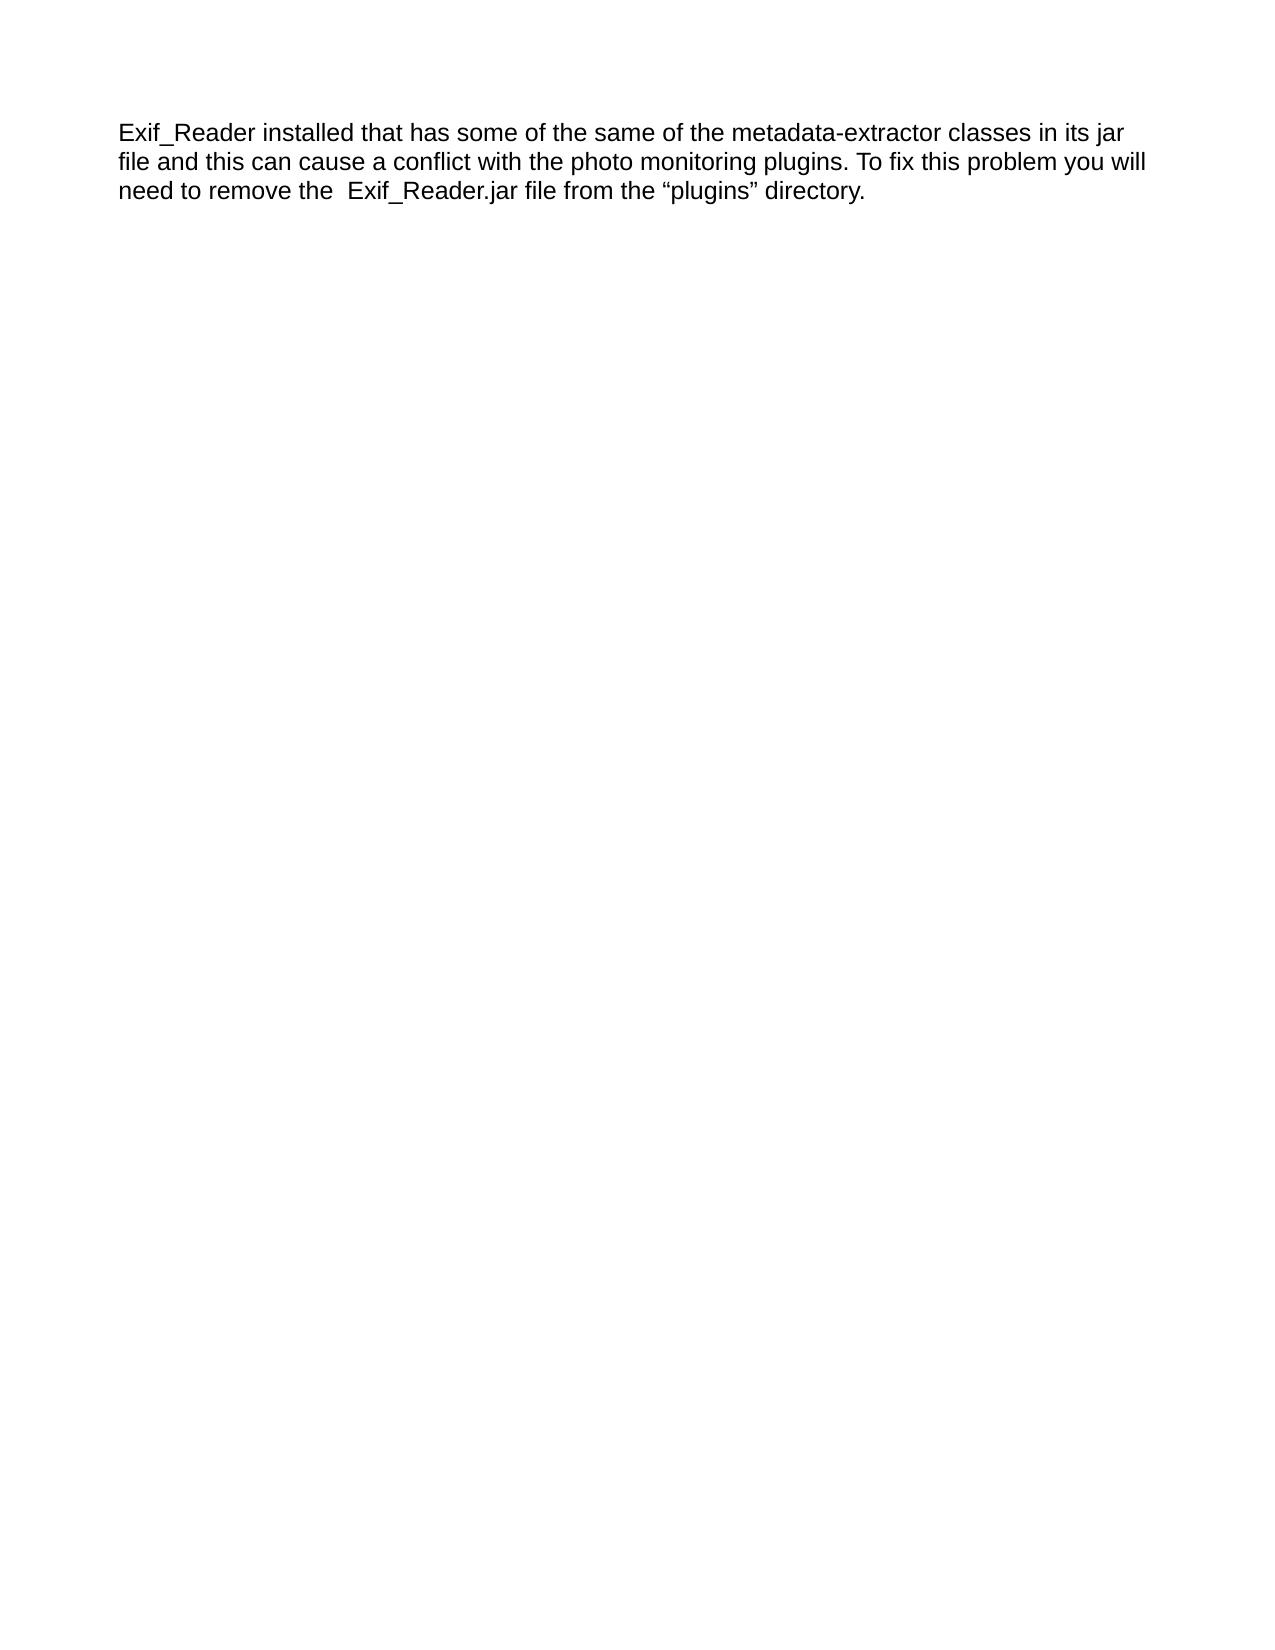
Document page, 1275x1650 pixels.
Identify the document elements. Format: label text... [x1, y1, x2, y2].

text Exif_Reader installed that has some of the same of the metadata-extractor classes in its jar file and this can cause a conflict with the photo monitoring plugins. To fix this problem you will need to remove the Exif_Reader.jar file from the “plugins” directory. [118, 118, 1157, 204]
